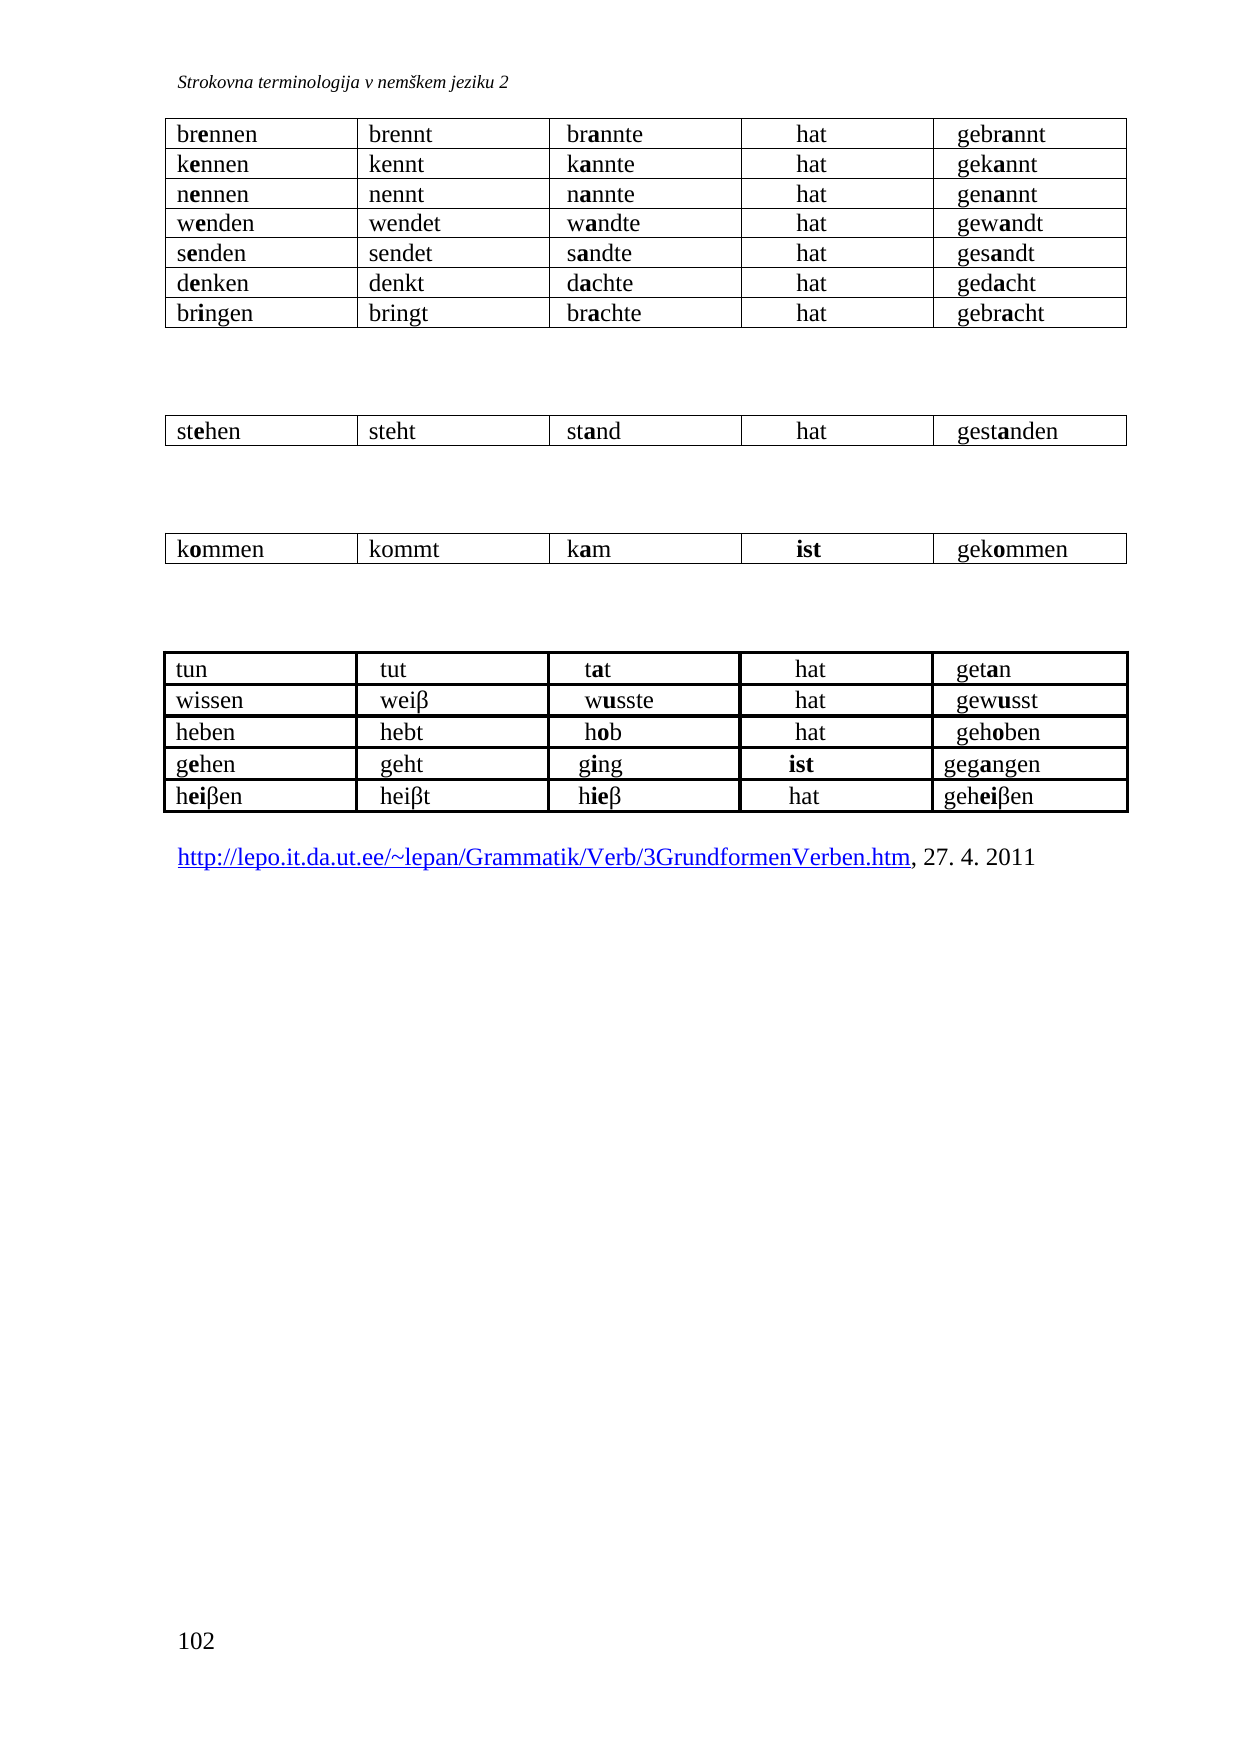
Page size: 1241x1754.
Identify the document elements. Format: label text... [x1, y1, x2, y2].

table_cell bringen [166, 298, 357, 327]
table_header ist [742, 534, 933, 562]
table_cell ging [550, 749, 738, 778]
table_cell wendet [358, 209, 549, 237]
table_header stehen [166, 416, 357, 444]
table_cell hat [742, 718, 931, 746]
table_cell gekannt [934, 149, 1126, 178]
table_cell wissen [166, 686, 355, 714]
table_cell gehoben [934, 718, 1126, 746]
table_cell gegangen [934, 749, 1126, 778]
table_cell wenden [166, 209, 357, 237]
table_header tat [550, 654, 738, 682]
table_cell gewusst [934, 686, 1126, 714]
table_cell bringt [358, 298, 549, 327]
table_cell gedacht [934, 268, 1126, 297]
table_cell kennen [166, 149, 357, 178]
table_cell nennt [358, 179, 549, 207]
table_cell gehen [166, 749, 355, 778]
table_cell gebracht [934, 298, 1126, 327]
table_cell heben [166, 718, 355, 746]
table_header steht [358, 416, 549, 444]
table_header stand [550, 416, 741, 444]
text http://lepo.it.da.ut.ee/~lepan/Grammatik/Verb/3GrundformenVerben.htm, 27. 4. 2011 [177, 842, 1122, 871]
table_header kommen [166, 534, 357, 562]
table_cell sendet [358, 238, 549, 267]
table_cell hieβ [550, 781, 738, 810]
table_cell hob [550, 718, 738, 746]
table_cell nannte [550, 179, 741, 207]
table_cell gewandt [934, 209, 1126, 237]
table_header kam [550, 534, 741, 562]
table_cell sandte [550, 238, 741, 267]
table_cell hat [742, 268, 933, 297]
table_cell hat [742, 298, 933, 327]
table_cell geht [358, 749, 547, 778]
table_cell weiβ [358, 686, 547, 714]
table_cell denken [166, 268, 357, 297]
table_cell brannte [550, 119, 741, 148]
table_cell geheiβen [934, 781, 1126, 810]
table_header kommt [358, 534, 549, 562]
table_cell kennt [358, 149, 549, 178]
table_cell wandte [550, 209, 741, 237]
table_cell hat [742, 686, 931, 714]
table_cell heiβt [358, 781, 547, 810]
table_cell brachte [550, 298, 741, 327]
table_cell senden [166, 238, 357, 267]
table_cell gesandt [934, 238, 1126, 267]
table_cell dachte [550, 268, 741, 297]
table_cell denkt [358, 268, 549, 297]
table_cell heiβen [166, 781, 355, 810]
table_header gestanden [934, 416, 1126, 444]
table_header getan [934, 654, 1126, 682]
table_cell brennen [166, 119, 357, 148]
table_cell brennt [358, 119, 549, 148]
table_header gekommen [934, 534, 1126, 562]
table_header hat [742, 416, 933, 444]
table_header tut [358, 654, 547, 682]
table_cell genannt [934, 179, 1126, 207]
table_cell gebrannt [934, 119, 1126, 148]
table_cell wusste [550, 686, 738, 714]
table_cell nennen [166, 179, 357, 207]
table_cell kannte [550, 149, 741, 178]
table_cell hat [742, 781, 931, 810]
table_cell hat [742, 209, 933, 237]
table_cell ist [742, 749, 931, 778]
table_cell hat [742, 119, 933, 148]
table_cell hat [742, 179, 933, 207]
table_cell hebt [358, 718, 547, 746]
table_header tun [166, 654, 355, 682]
table_header hat [742, 654, 931, 682]
table_cell hat [742, 149, 933, 178]
table_cell hat [742, 238, 933, 267]
